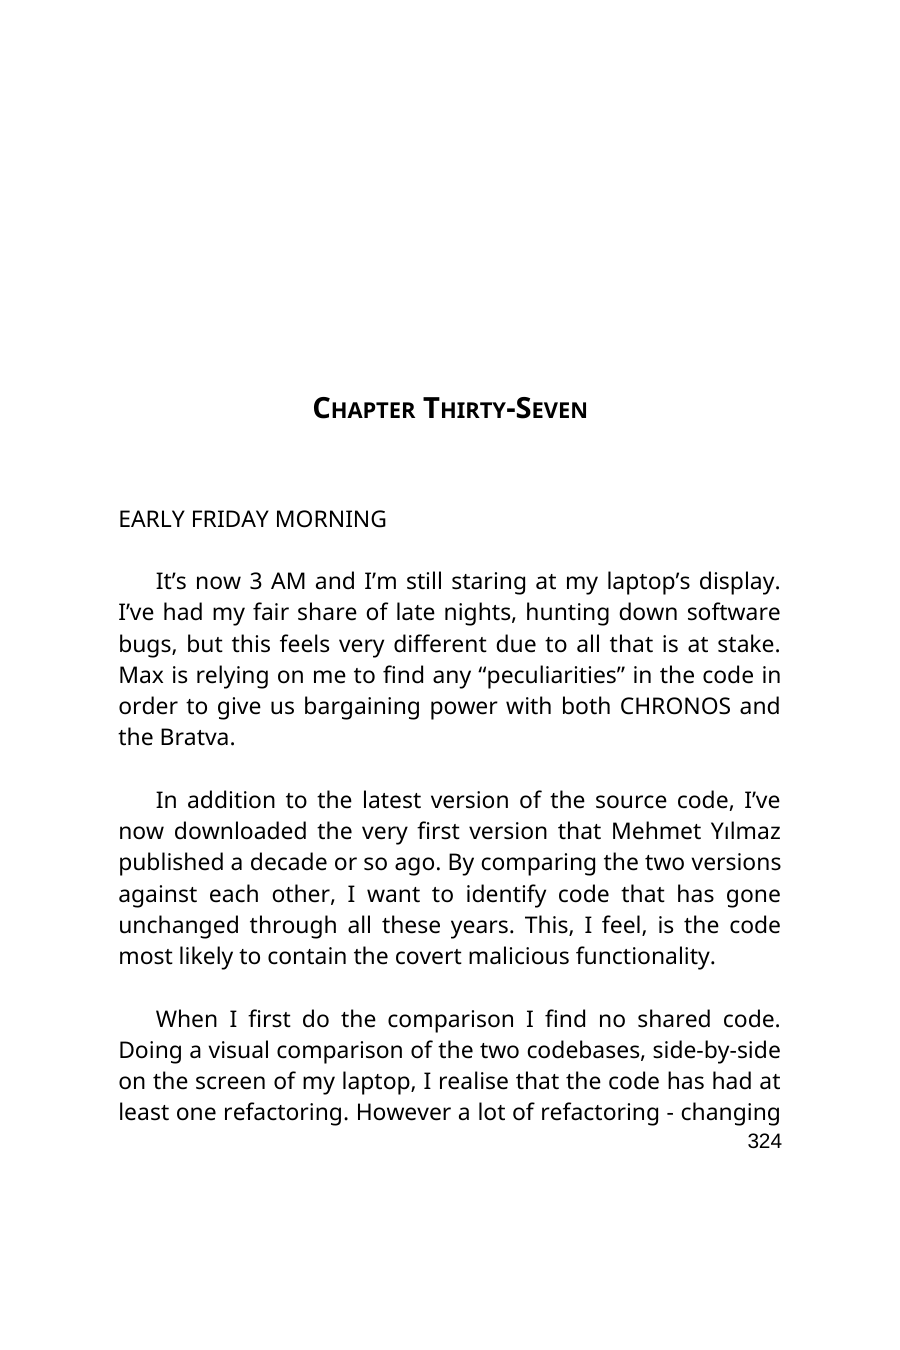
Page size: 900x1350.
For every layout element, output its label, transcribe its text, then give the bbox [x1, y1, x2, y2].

text In addition to the latest version of the source code, I’ve now downloaded the very first version that Mehmet Yılmaz published a decade or so ago. By comparing the two versions against each other, I want to identify code that has gone unchanged through all these years. This, I feel, is the code most likely to contain the covert malicious functionality. [118, 784, 782, 971]
text CHAPTER THIRTY-SEVEN [118, 388, 782, 427]
text EARLY FRIDAY MORNING [118, 502, 782, 534]
text It’s now 3 AM and I’m still staring at my laptop’s display. I’ve had my fair share of late nights, hunting down software bugs, but this feels very different due to all that is at stake. Max is relying on me to find any “peculiarities” in the code in order to give us bargaining power with both CHRONOS and the Bratva. [118, 565, 782, 752]
text When I first do the comparison I find no shared code. Doing a visual comparison of the two codebases, side-by-side on the screen of my laptop, I realise that the code has had at least one refactoring. However a lot of refactoring - changing [118, 1002, 782, 1127]
